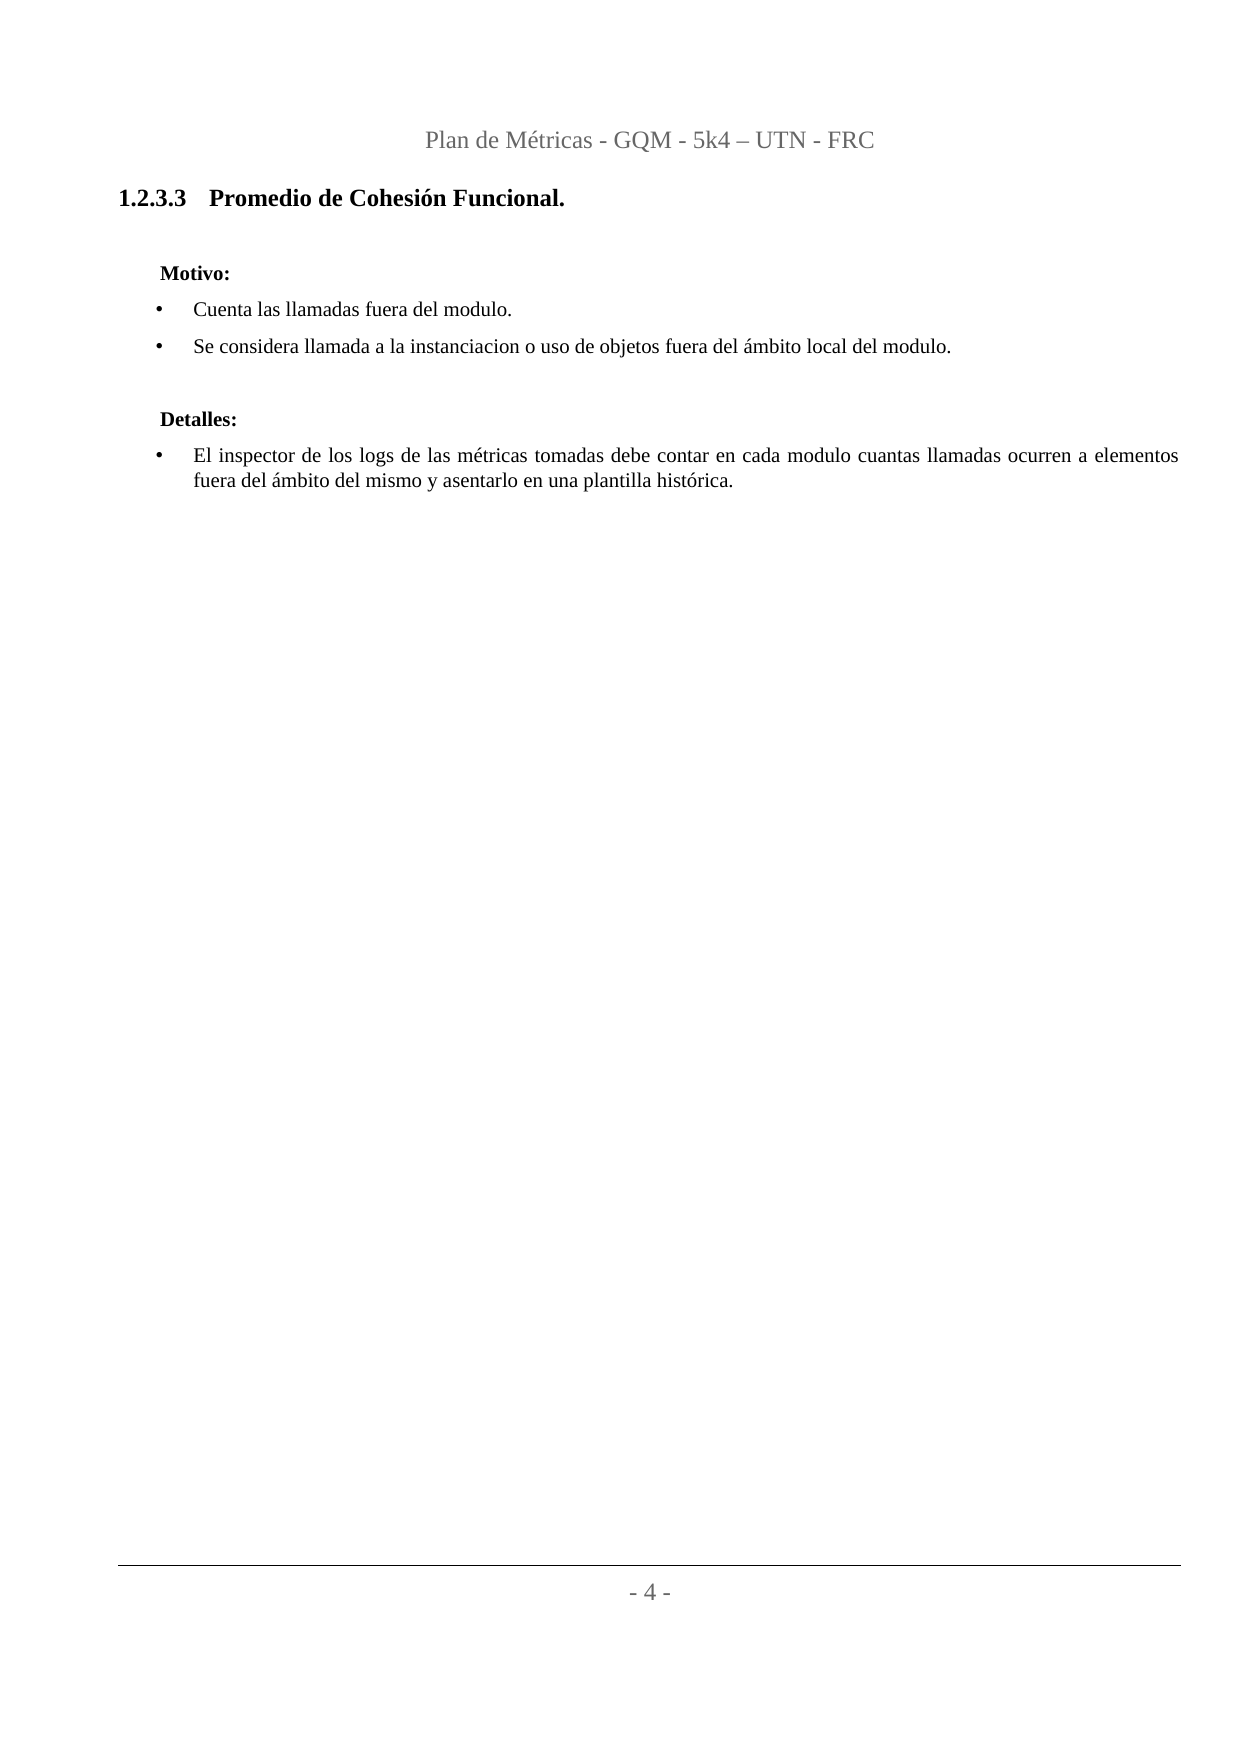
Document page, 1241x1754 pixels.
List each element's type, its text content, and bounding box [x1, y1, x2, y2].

subtitle Promedio de Cohesión Funcional. [118, 183, 1181, 212]
text Detalles: [118, 407, 1181, 431]
list Se considera llamada a la instanciacion o uso de objetos fuera del ámbito local del modulo. [156, 334, 1181, 358]
text Motivo: [118, 261, 1181, 285]
list Cuenta las llamadas fuera del modulo. [156, 297, 1181, 321]
list El inspector de los logs de las métricas tomadas debe contar en cada modulo cuantas llamadas ocurren a elementos fuera del ámbito del mismo y asentarlo en una plantilla histórica. [156, 443, 1181, 492]
